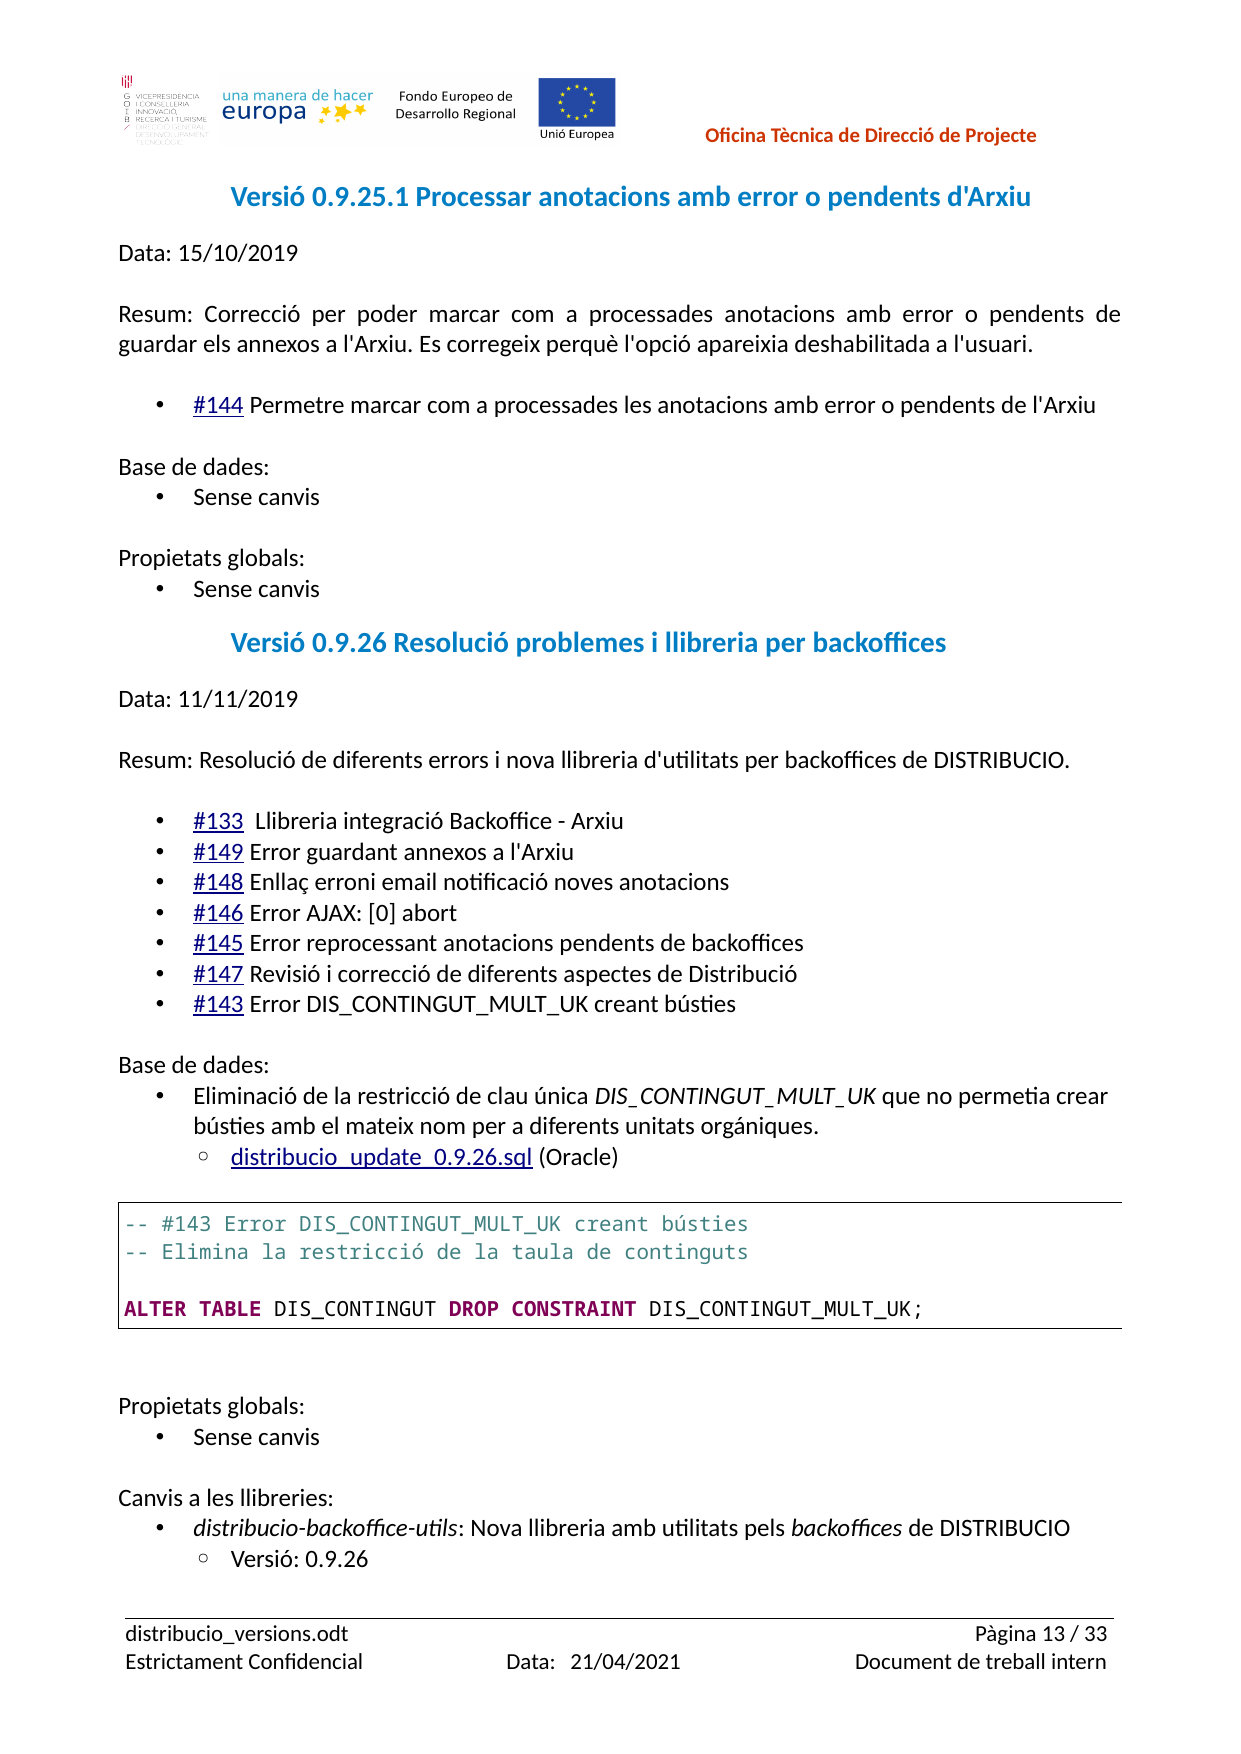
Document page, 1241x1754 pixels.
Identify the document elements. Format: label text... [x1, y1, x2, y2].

list Sense canvis [156, 1421, 1122, 1451]
list #149 Error guardant annexos a l'Arxiu [156, 836, 1122, 866]
table_header -- #143 Error DIS_CONTINGUT_MULT_UK creant bústies -- Elimina la restricció de la taula de continguts ALTER TABLE DIS_CONTINGUT DROP CONSTRAINT DIS_CONTINGUT_MULT_UK; [119, 1203, 1122, 1328]
list distribucio-backoffice-utils: Nova llibreria amb utilitats pels backoffices de DISTRIBUCIO [156, 1512, 1122, 1543]
picture [219, 73, 621, 147]
list #147 Revisió i correcció de diferents aspectes de Distribució [156, 958, 1122, 988]
text Resum: Resolució de diferents errors i nova llibreria d'utilitats per backoffices de DISTRIBUCIO. [118, 744, 1122, 775]
list #145 Error reprocessant anotacions pendents de backoffices [156, 927, 1122, 958]
picture [118, 73, 213, 147]
list #144 Permetre marcar com a processades les anotacions amb error o pendents de l'Arxiu [156, 389, 1122, 420]
list Sense canvis [156, 573, 1122, 603]
list #133 Llibreria integració Backoffice - Arxiu [156, 805, 1122, 836]
text Canvis a les llibreries: [118, 1482, 1122, 1512]
list #146 Error AJAX: [0] abort [156, 897, 1122, 927]
text Base de dades: [118, 451, 1122, 481]
text Base de dades: [118, 1049, 1122, 1080]
list distribucio_update_0.9.26.sql (Oracle) [193, 1141, 1122, 1171]
list #148 Enllaç erroni email notificació noves anotacions [156, 866, 1122, 897]
list Sense canvis [156, 481, 1122, 512]
text Propietats globals: [118, 1390, 1122, 1421]
list Eliminació de la restricció de clau única DIS_CONTINGUT_MULT_UK que no permetia crear bústies amb el mateix nom per a diferents unitats orgániques. [156, 1080, 1122, 1141]
text Data: 11/11/2019 [118, 683, 1122, 714]
subtitle Versió 0.9.26 Resolució problemes i llibreria per backoffices [153, 624, 1122, 659]
text Resum: Correcció per poder marcar com a processades anotacions amb error o pendents de guardar els annexos a l'Arxiu. Es corregeix perquè l'opció apareixia deshabilitada a l'usuari. [118, 298, 1122, 359]
text Propietats globals: [118, 542, 1122, 573]
list #143 Error DIS_CONTINGUT_MULT_UK creant bústies [156, 988, 1122, 1019]
text Data: 15/10/2019 [118, 237, 1122, 267]
subtitle Versió 0.9.25.1 Processar anotacions amb error o pendents d'Arxiu [153, 178, 1122, 213]
list Versió: 0.9.26 [193, 1543, 1122, 1573]
